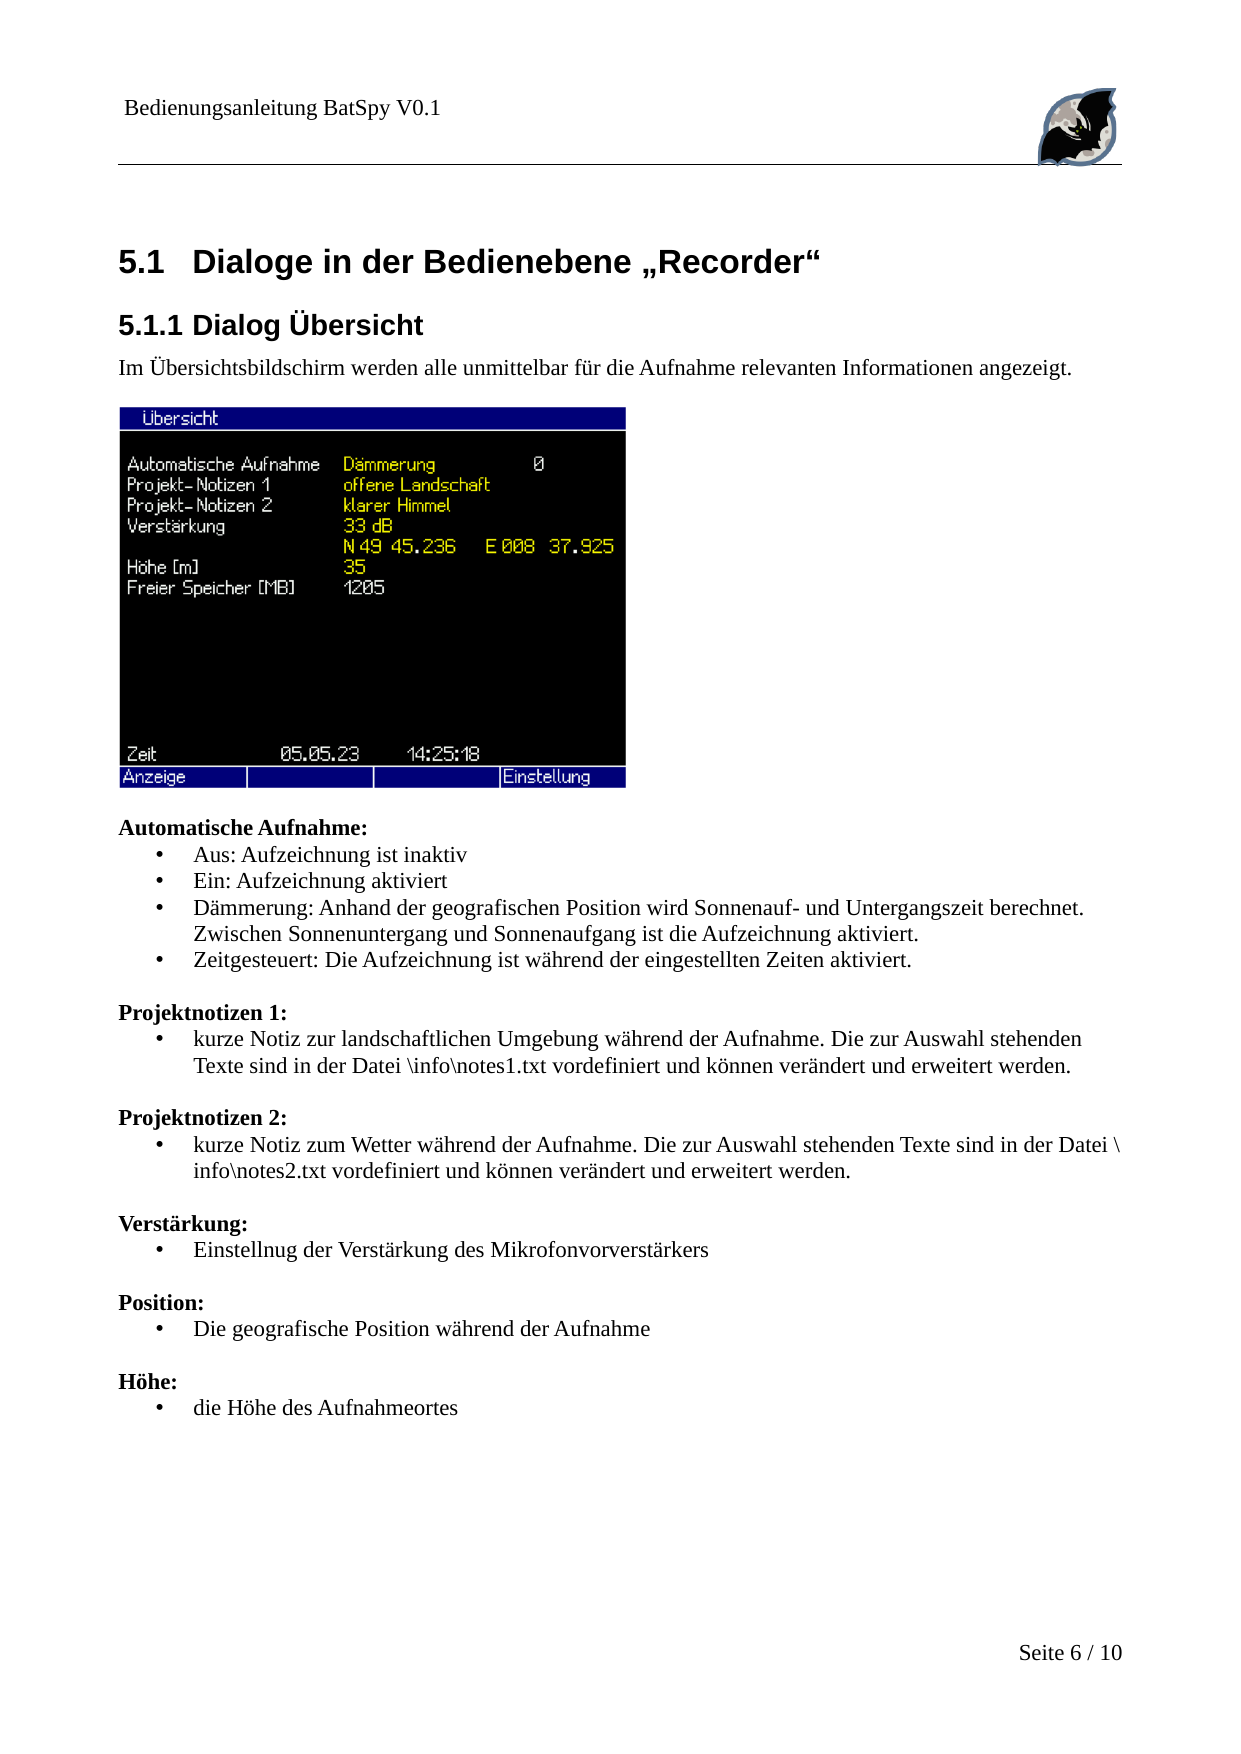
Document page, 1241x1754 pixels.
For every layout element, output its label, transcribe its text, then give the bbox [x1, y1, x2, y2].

text Projektnotizen 2: [118, 1104, 1122, 1131]
list kurze Notiz zur landschaftlichen Umgebung während der Aufnahme. Die zur Auswahl stehenden Texte sind in der Datei \info\notes1.txt vordefiniert und können verändert und erweitert werden. [156, 1025, 1122, 1078]
text Im Übersichtsbildschirm werden alle unmittelbar für die Aufnahme relevanten Informationen angezeigt. [118, 354, 1122, 380]
list Ein: Aufzeichnung aktiviert [156, 867, 1122, 893]
text Höhe: [118, 1368, 1122, 1394]
list kurze Notiz zum Wetter während der Aufnahme. Die zur Auswahl stehenden Texte sind in der Datei \info\notes2.txt vordefiniert und können verändert und erweitert werden. [156, 1131, 1122, 1183]
subtitle Dialoge in der Bedienebene „Recorder“ [118, 242, 1122, 281]
subtitle Dialog Übersicht [118, 308, 1122, 341]
picture [118, 406, 627, 789]
text Verstärkung: [118, 1210, 1122, 1236]
list Einstellnug der Verstärkung des Mikrofonvorverstärkers [156, 1236, 1122, 1262]
text Automatische Aufnahme: [118, 814, 1122, 841]
text Projektnotizen 1: [118, 999, 1122, 1025]
text Position: [118, 1289, 1122, 1315]
list die Höhe des Aufnahmeortes [156, 1394, 1122, 1421]
list Die geografische Position während der Aufnahme [156, 1315, 1122, 1342]
picture [1037, 88, 1117, 167]
list Aus: Aufzeichnung ist inaktiv [156, 841, 1122, 867]
list Zeitgesteuert: Die Aufzeichnung ist während der eingestellten Zeiten aktiviert. [156, 946, 1122, 973]
list Dämmerung: Anhand der geografischen Position wird Sonnenauf- und Untergangszeit berechnet. Zwischen Sonnenuntergang und Sonnenaufgang ist die Aufzeichnung aktiviert. [156, 893, 1122, 946]
